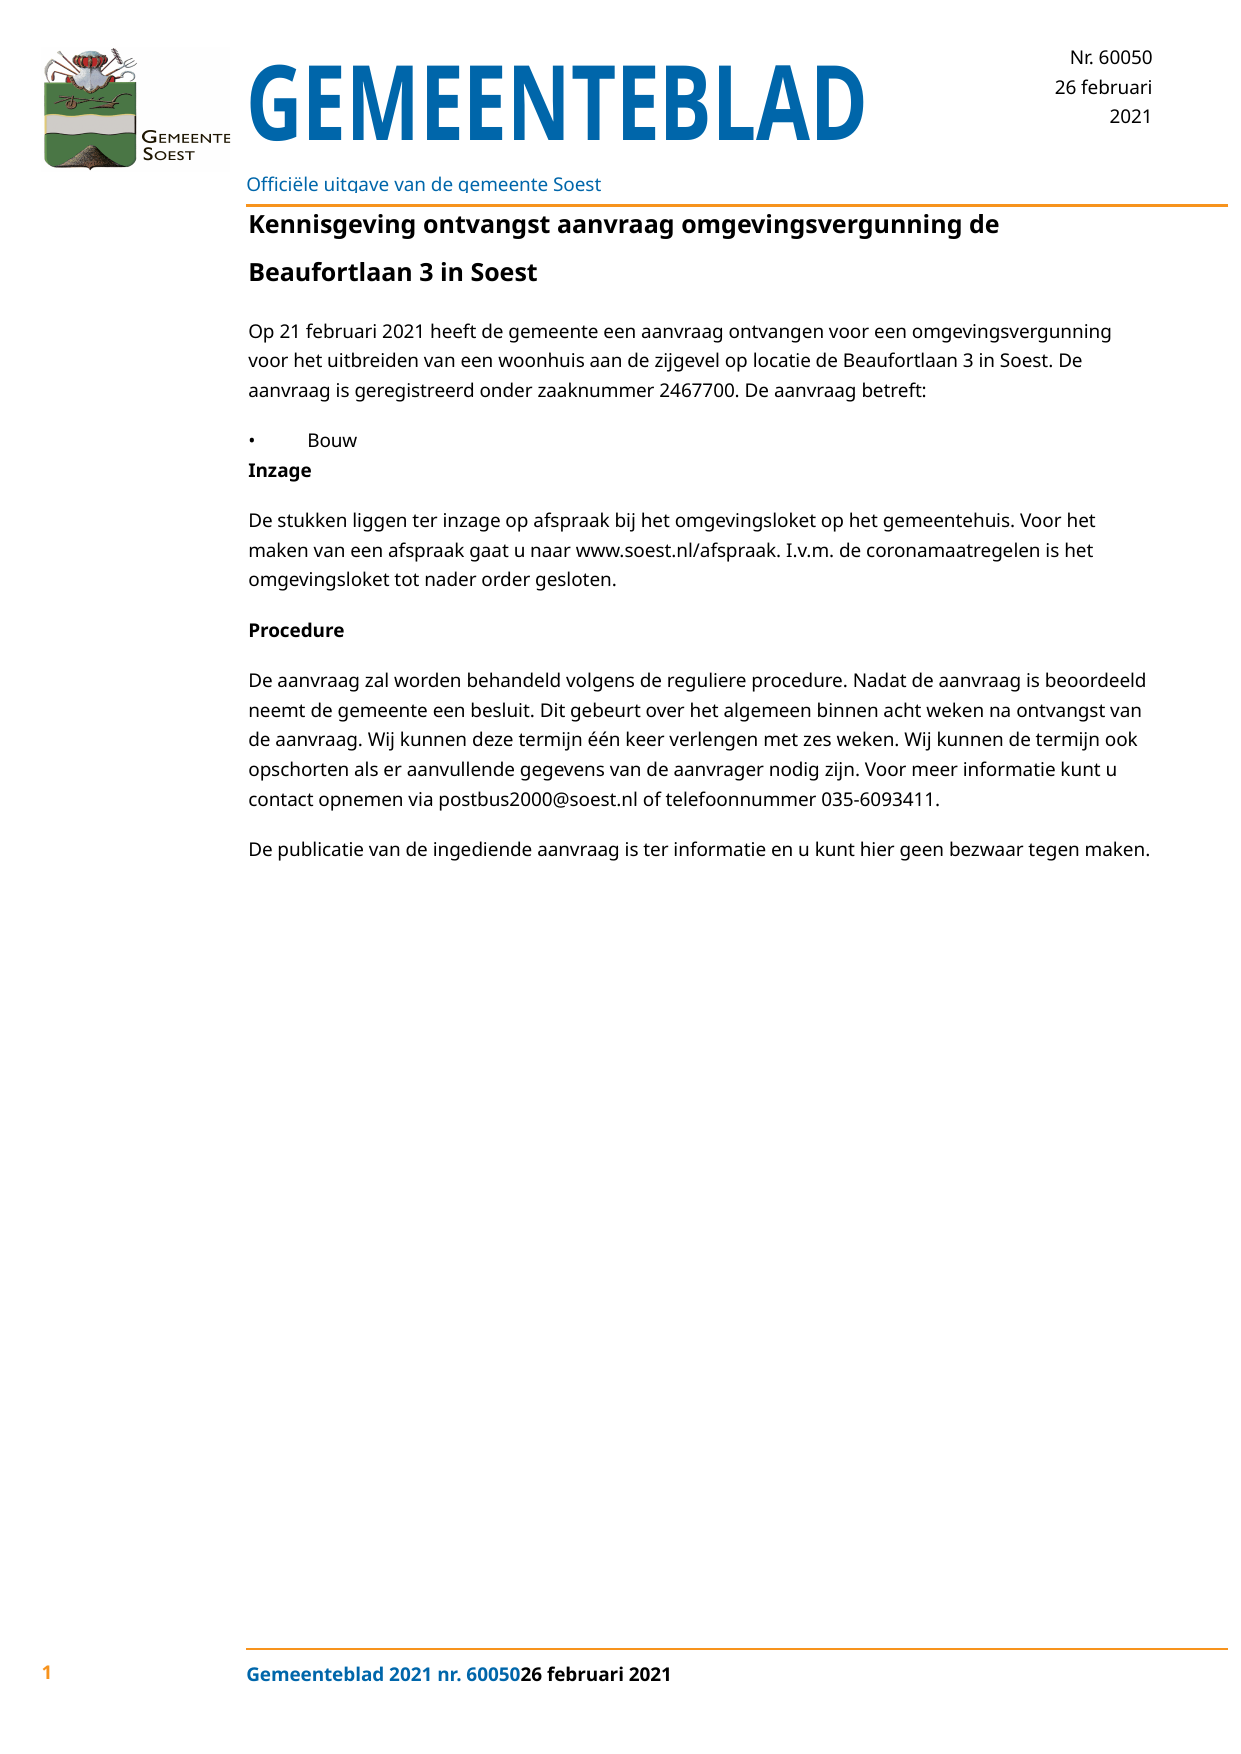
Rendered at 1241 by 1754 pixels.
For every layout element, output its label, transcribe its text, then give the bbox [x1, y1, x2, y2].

text De aanvraag zal worden behandeld volgens de reguliere procedure. Nadat de aanvraag is beoordeeld neemt de gemeente een besluit. Dit gebeurt over het algemeen binnen acht weken na ontvangst van de aanvraag. Wij kunnen deze termijn één keer verlengen met zes weken. Wij kunnen de termijn ook opschorten als er aanvullende gegevens van de aanvrager nodig zijn. Voor meer informatie kunt u contact opnemen via postbus2000@soest.nl of telefoonnummer 035-6093411. [248, 667, 1152, 812]
picture [41, 47, 231, 172]
text Kennisgeving ontvangst aanvraag omgevingsvergunning de Beaufortlaan 3 in Soest [248, 207, 1152, 288]
text De stukken liggen ter inzage op afspraak bij het omgevingsloket op het gemeentehuis. Voor het maken van een afspraak gaat u naar www.soest.nl/afspraak. I.v.m. de coronamaatregelen is het omgevingsloket tot nader order gesloten. [248, 507, 1152, 592]
text Inzage [248, 457, 1152, 483]
text De publicatie van de ingediende aanvraag is ter informatie en u kunt hier geen bezwaar tegen maken. [248, 836, 1152, 862]
list Bouw [248, 427, 1152, 453]
text Op 21 februari 2021 heeft de gemeente een aanvraag ontvangen voor een omgevingsvergunning voor het uitbreiden van een woonhuis aan de zijgevel op locatie de Beaufortlaan 3 in Soest. De aanvraag is geregistreerd onder zaaknummer 2467700. De aanvraag betreft: [248, 318, 1152, 403]
text Procedure [248, 617, 1152, 643]
